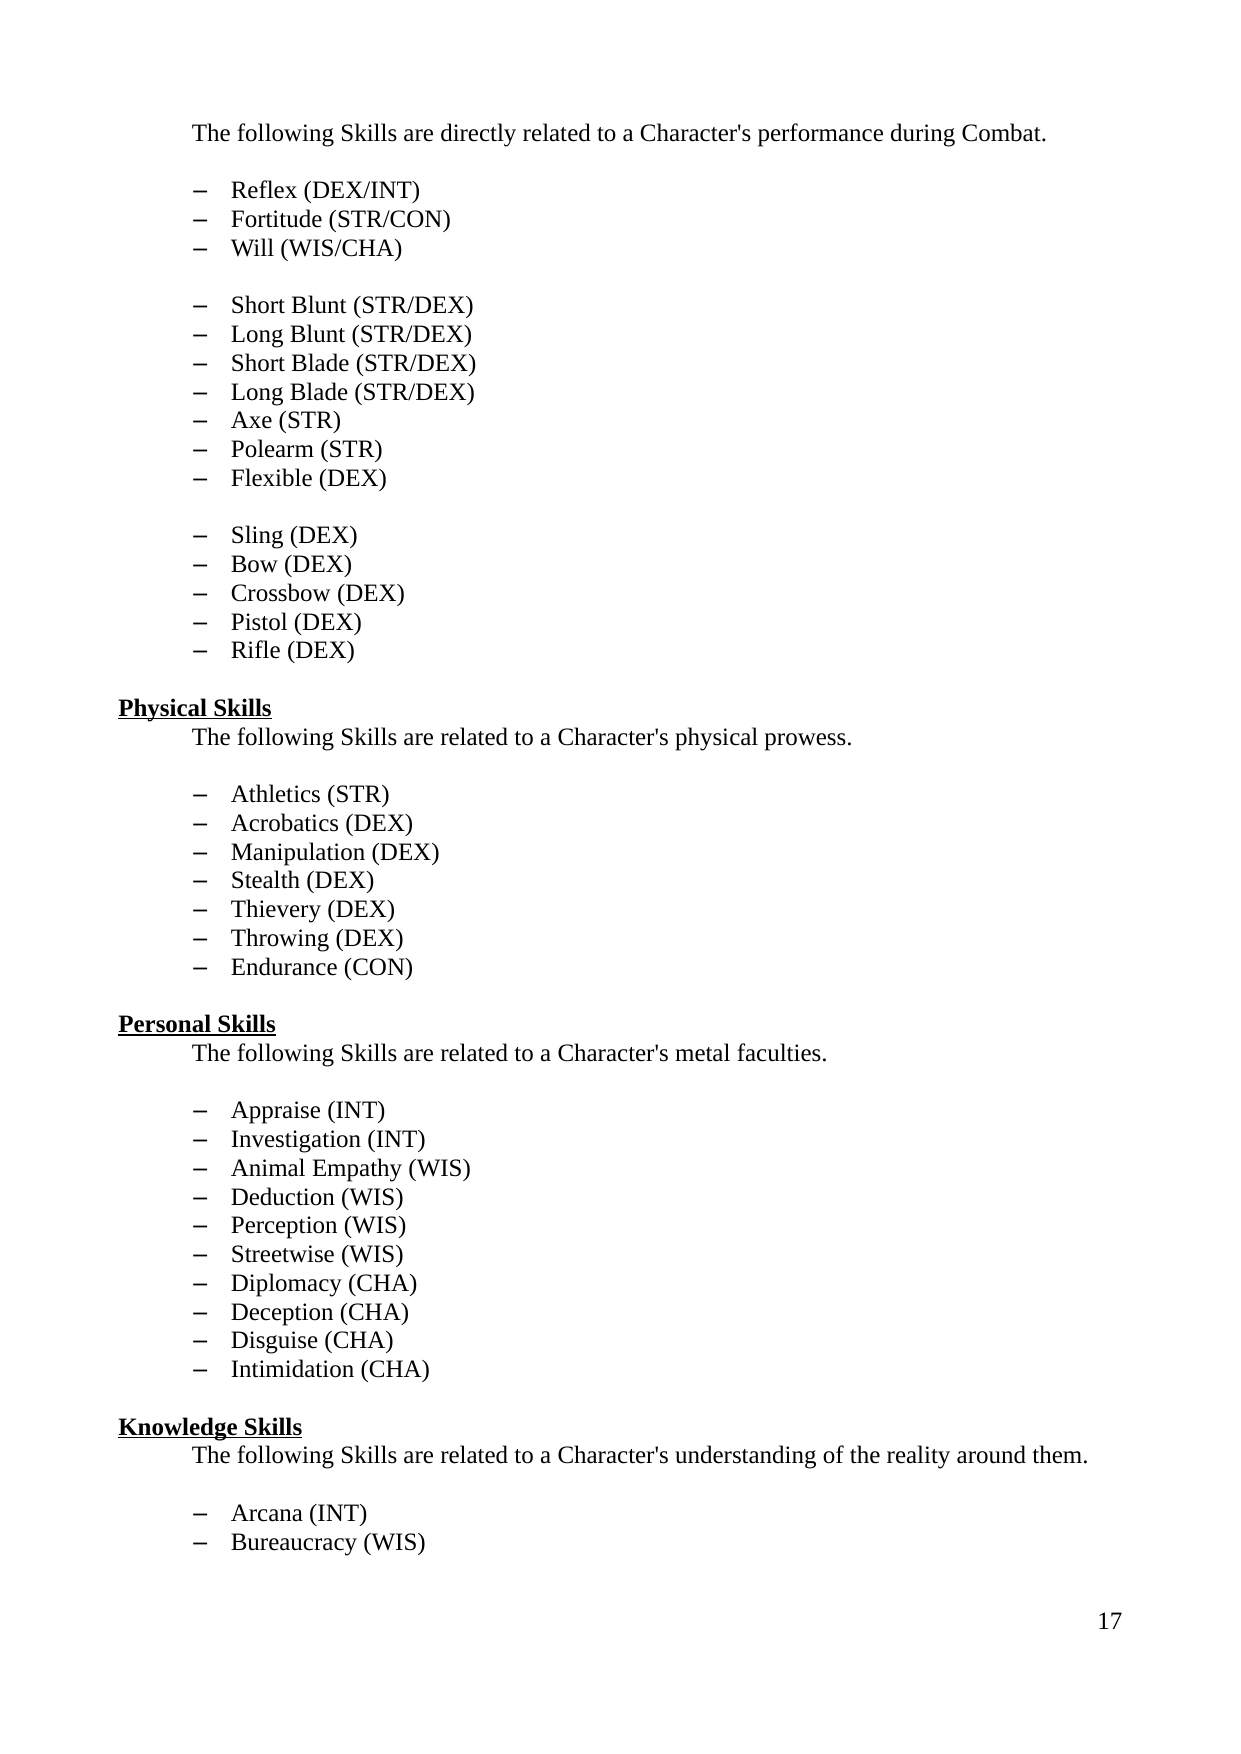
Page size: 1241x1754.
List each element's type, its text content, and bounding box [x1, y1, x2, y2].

list Intimidation (CHA) [193, 1354, 1122, 1383]
list Streetwise (WIS) [193, 1239, 1122, 1268]
list Stealth (DEX) [193, 866, 1122, 894]
list Long Blunt (STR/DEX) [193, 319, 1122, 348]
list Appraise (INT) [193, 1096, 1122, 1124]
list Short Blade (STR/DEX) [193, 348, 1122, 377]
list Deception (CHA) [193, 1297, 1122, 1326]
list Athletics (STR) [193, 779, 1122, 808]
text The following Skills are related to a Character's understanding of the reality around them. [118, 1441, 1122, 1469]
list Axe (STR) [193, 406, 1122, 434]
list Endurance (CON) [193, 952, 1122, 981]
list Fortitude (STR/CON) [193, 204, 1122, 233]
list Deduction (WIS) [193, 1182, 1122, 1211]
list Long Blade (STR/DEX) [193, 377, 1122, 406]
list Bureaucracy (WIS) [193, 1527, 1122, 1556]
list Diplomacy (CHA) [193, 1268, 1122, 1297]
list Sling (DEX) [193, 521, 1122, 549]
text Knowledge Skills [118, 1412, 1122, 1441]
list Arcana (INT) [193, 1498, 1122, 1527]
list Animal Empathy (WIS) [193, 1153, 1122, 1182]
text The following Skills are directly related to a Character's performance during Combat. [118, 118, 1122, 147]
list Short Blunt (STR/DEX) [193, 291, 1122, 319]
list Flexible (DEX) [193, 463, 1122, 492]
list Investigation (INT) [193, 1124, 1122, 1153]
list Crossbow (DEX) [193, 578, 1122, 607]
list Perception (WIS) [193, 1211, 1122, 1239]
text The following Skills are related to a Character's metal faculties. [118, 1038, 1122, 1067]
list Manipulation (DEX) [193, 837, 1122, 866]
list Polearm (STR) [193, 434, 1122, 463]
list Thievery (DEX) [193, 894, 1122, 923]
list Disguise (CHA) [193, 1326, 1122, 1354]
list Throwing (DEX) [193, 923, 1122, 952]
text Personal Skills [118, 1009, 1122, 1038]
list Reflex (DEX/INT) [193, 176, 1122, 204]
list Acrobatics (DEX) [193, 808, 1122, 837]
text Physical Skills [118, 693, 1122, 722]
list Rifle (DEX) [193, 636, 1122, 664]
list Pistol (DEX) [193, 607, 1122, 636]
list Bow (DEX) [193, 549, 1122, 578]
list Will (WIS/CHA) [193, 233, 1122, 262]
text The following Skills are related to a Character's physical prowess. [118, 722, 1122, 751]
